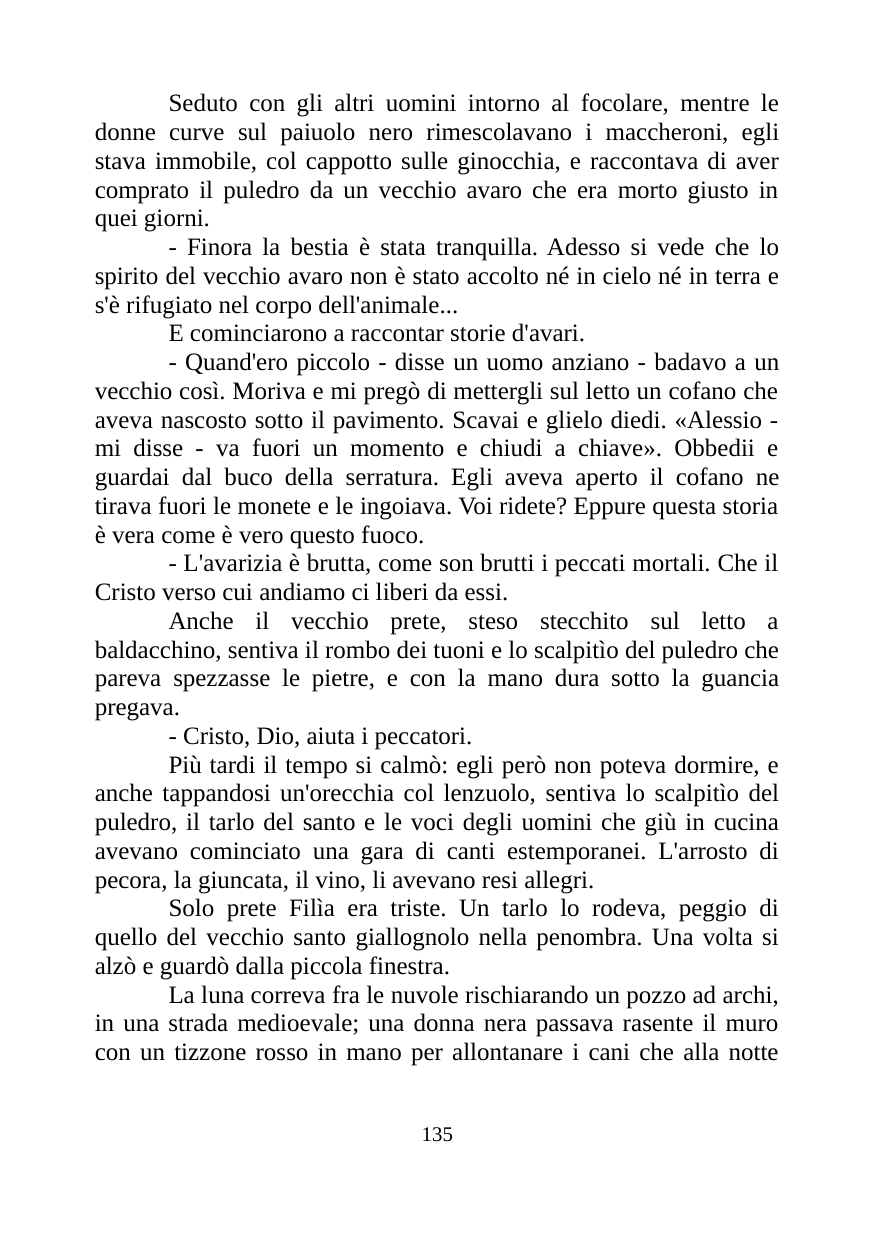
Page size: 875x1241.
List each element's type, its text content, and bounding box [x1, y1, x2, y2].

text Seduto con gli altri uomini intorno al focolare, mentre le donne curve sul paiuolo nero rimescolavano i maccheroni, egli stava immobile, col cappotto sulle ginocchia, e raccontava di aver comprato il puledro da un vecchio avaro che era morto giusto in quei giorni. [94, 88, 779, 232]
text - Finora la bestia è stata tranquilla. Adesso si vede che lo spirito del vecchio avaro non è stato accolto né in cielo né in terra e s'è rifugiato nel corpo dell'animale... [94, 232, 779, 318]
text - Quand'ero piccolo - disse un uomo anziano - badavo a un vecchio così. Moriva e mi pregò di mettergli sul letto un cofano che aveva nascosto sotto il pavimento. Scavai e glielo diedi. «Alessio - mi disse - va fuori un momento e chiudi a chiave». Obbedii e guardai dal buco della serratura. Egli aveva aperto il cofano ne tirava fuori le monete e le ingoiava. Voi ridete? Eppure questa storia è vera come è vero questo fuoco. [94, 347, 779, 548]
text Anche il vecchio prete, steso stecchito sul letto a baldacchino, sentiva il rombo dei tuoni e lo scalpitìo del puledro che pareva spezzasse le pietre, e con la mano dura sotto la guancia pregava. [94, 606, 779, 721]
text E cominciarono a raccontar storie d'avari. [94, 318, 779, 347]
text - L'avarizia è brutta, come son brutti i peccati mortali. Che il Cristo verso cui andiamo ci liberi da essi. [94, 548, 779, 606]
text - Cristo, Dio, aiuta i peccatori. [94, 721, 779, 750]
text Più tardi il tempo si calmò: egli però non poteva dormire, e anche tappandosi un'orecchia col lenzuolo, sentiva lo scalpitìo del puledro, il tarlo del santo e le voci degli uomini che giù in cucina avevano cominciato una gara di canti estemporanei. L'arrosto di pecora, la giuncata, il vino, li avevano resi allegri. [94, 750, 779, 893]
text Solo prete Filìa era triste. Un tarlo lo rodeva, peggio di quello del vecchio santo giallognolo nella penombra. Una volta si alzò e guardò dalla piccola finestra. [94, 893, 779, 980]
text La luna correva fra le nuvole rischiarando un pozzo ad archi, in una strada medioevale; una donna nera passava rasente il muro con un tizzone rosso in mano per allontanare i cani che alla notte [94, 980, 779, 1066]
